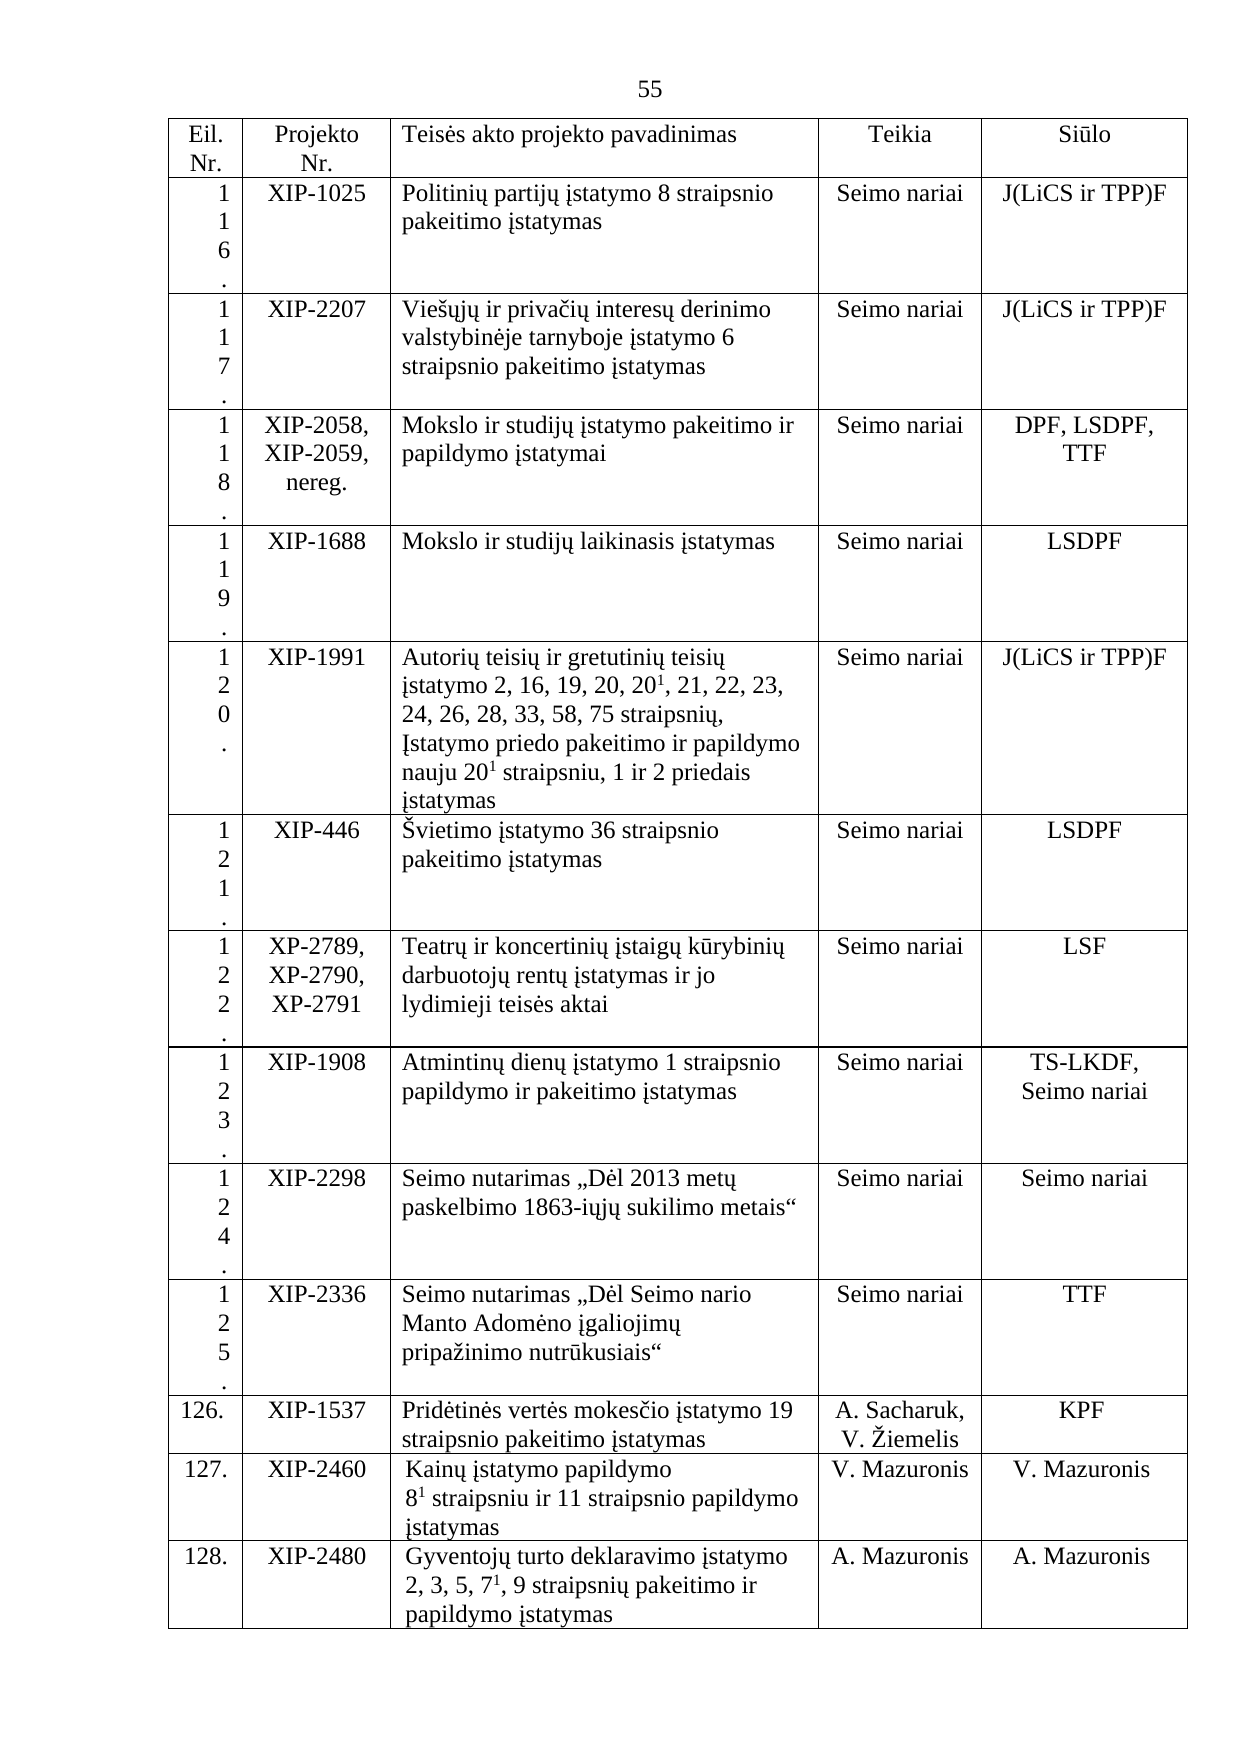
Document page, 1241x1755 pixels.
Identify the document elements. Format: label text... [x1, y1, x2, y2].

table_cell [169, 931, 242, 1046]
table_cell [169, 1048, 242, 1162]
table_cell 127. [169, 1454, 242, 1540]
table_cell XIP-2336 [243, 1280, 390, 1394]
table_cell XIP-1991 [243, 642, 390, 814]
table_cell Seimo nariai [819, 1048, 981, 1162]
table_cell XIP-2480 [243, 1541, 390, 1628]
table_cell [169, 642, 242, 814]
table_cell XIP-2460 [243, 1454, 390, 1540]
table_cell V. Mazuronis [819, 1454, 981, 1540]
table_header Eil. Nr. [169, 119, 242, 177]
table_cell Seimo nariai [819, 178, 981, 293]
table_cell 126. [169, 1396, 242, 1453]
table_cell Seimo nariai [819, 815, 981, 930]
table_cell XP-2789, XP-2790, XP-2791 [243, 931, 390, 1046]
table_cell Kainų įstatymo papildymo 81 straipsniu ir 11 straipsnio papildymo įstatymas [391, 1454, 818, 1540]
table_cell Teatrų ir koncertinių įstaigų kūrybinių darbuotojų rentų įstatymas ir jo lydimieji teisės aktai [391, 931, 818, 1046]
table_cell Politinių partijų įstatymo 8 straipsnio pakeitimo įstatymas [391, 178, 818, 293]
table_cell XIP-446 [243, 815, 390, 930]
table_cell J(LiCS ir TPP)F [982, 294, 1187, 409]
table_cell KPF [982, 1396, 1187, 1453]
table_cell XIP-2058, XIP-2059, nereg. [243, 410, 390, 525]
table_cell TS-LKDF, Seimo nariai [982, 1048, 1187, 1162]
table_cell Seimo nariai [819, 1280, 981, 1394]
table_cell [169, 178, 242, 293]
table_cell TTF [982, 1280, 1187, 1394]
table_cell Seimo nutarimas „Dėl 2013 metų paskelbimo 1863-iųjų sukilimo metais“ [391, 1164, 818, 1278]
table_cell Gyventojų turto deklaravimo įstatymo 2, 3, 5, 71, 9 straipsnių pakeitimo ir papildymo įstatymas [391, 1541, 818, 1628]
table_cell J(LiCS ir TPP)F [982, 178, 1187, 293]
table_cell Seimo nariai [819, 294, 981, 409]
table_cell [169, 815, 242, 930]
table_cell DPF, LSDPF, TTF [982, 410, 1187, 525]
table_cell A. Sacharuk, V. Žiemelis [819, 1396, 981, 1453]
table_cell LSDPF [982, 815, 1187, 930]
table_cell 128. [169, 1541, 242, 1628]
table_cell Pridėtinės vertės mokesčio įstatymo 19 straipsnio pakeitimo įstatymas [391, 1396, 818, 1453]
table_cell [169, 1164, 242, 1278]
table_cell J(LiCS ir TPP)F [982, 642, 1187, 814]
table_header Siūlo [982, 119, 1187, 177]
table_cell Atmintinų dienų įstatymo 1 straipsnio papildymo ir pakeitimo įstatymas [391, 1048, 818, 1162]
table_cell XIP-1688 [243, 526, 390, 641]
table_cell Švietimo įstatymo 36 straipsnio pakeitimo įstatymas [391, 815, 818, 930]
table_header Teisės akto projekto pavadinimas [391, 119, 818, 177]
table_cell XIP-1908 [243, 1048, 390, 1162]
table_cell Mokslo ir studijų laikinasis įstatymas [391, 526, 818, 641]
table_cell [169, 294, 242, 409]
table_cell Seimo nariai [819, 410, 981, 525]
table_cell LSF [982, 931, 1187, 1046]
table_cell Seimo nariai [819, 1164, 981, 1278]
table_cell Seimo nariai [819, 526, 981, 641]
table_cell [169, 410, 242, 525]
table_cell Viešųjų ir privačių interesų derinimo valstybinėje tarnyboje įstatymo 6 straipsnio pakeitimo įstatymas [391, 294, 818, 409]
table_cell Seimo nariai [982, 1164, 1187, 1278]
table_cell A. Mazuronis [819, 1541, 981, 1628]
table_cell XIP-1025 [243, 178, 390, 293]
table_header Teikia [819, 119, 981, 177]
table_cell Mokslo ir studijų įstatymo pakeitimo ir papildymo įstatymai [391, 410, 818, 525]
table_cell Seimo nariai [819, 642, 981, 814]
table_cell XIP-1537 [243, 1396, 390, 1453]
table_header Projekto Nr. [243, 119, 390, 177]
table_cell XIP-2207 [243, 294, 390, 409]
table_cell LSDPF [982, 526, 1187, 641]
table_cell V. Mazuronis [982, 1454, 1187, 1540]
table_cell [169, 526, 242, 641]
table_cell A. Mazuronis [982, 1541, 1187, 1628]
table_cell [169, 1280, 242, 1394]
table_cell Seimo nutarimas „Dėl Seimo nario Manto Adomėno įgaliojimų pripažinimo nutrūkusiais“ [391, 1280, 818, 1394]
table_cell Autorių teisių ir gretutinių teisių įstatymo 2, 16, 19, 20, 201, 21, 22, 23, 24, 26, 28, 33, 58, 75 straipsnių, Įstatymo priedo pakeitimo ir papildymo nauju 201 straipsniu, 1 ir 2 priedais įstatymas [391, 642, 818, 814]
table_cell XIP-2298 [243, 1164, 390, 1278]
table_cell Seimo nariai [819, 931, 981, 1046]
